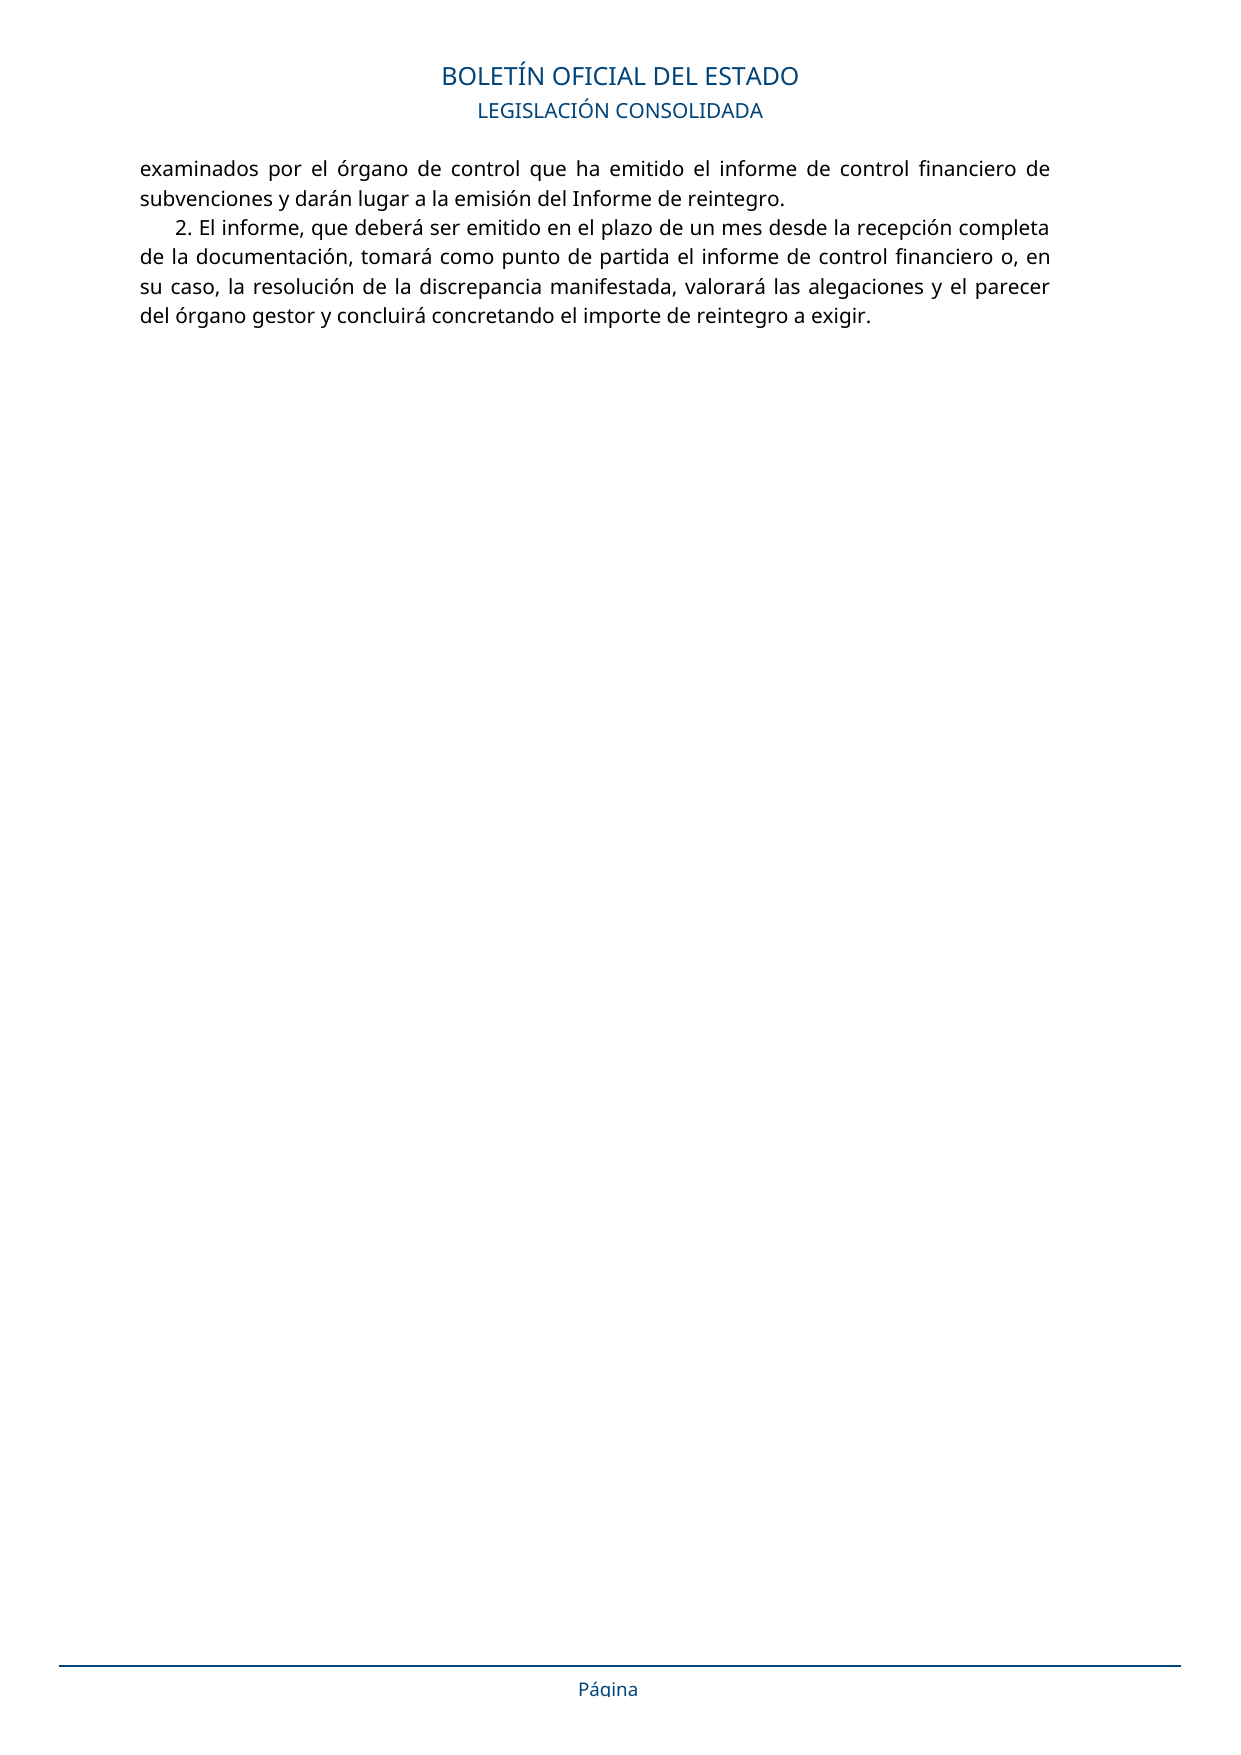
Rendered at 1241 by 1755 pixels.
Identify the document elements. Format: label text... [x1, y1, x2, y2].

list El informe, que deberá ser emitido en el plazo de un mes desde la recepción completa de la documentación, tomará como punto de partida el informe de control financiero o, en su caso, la resolución de la discrepancia manifestada, valorará las alegaciones y el parecer del órgano gestor y concluirá concretando el importe de reintegro a exigir. [139, 213, 1052, 329]
list examinados por el órgano de control que ha emitido el informe de control financiero de subvenciones y darán lugar a la emisión del Informe de reintegro. [139, 154, 1052, 212]
